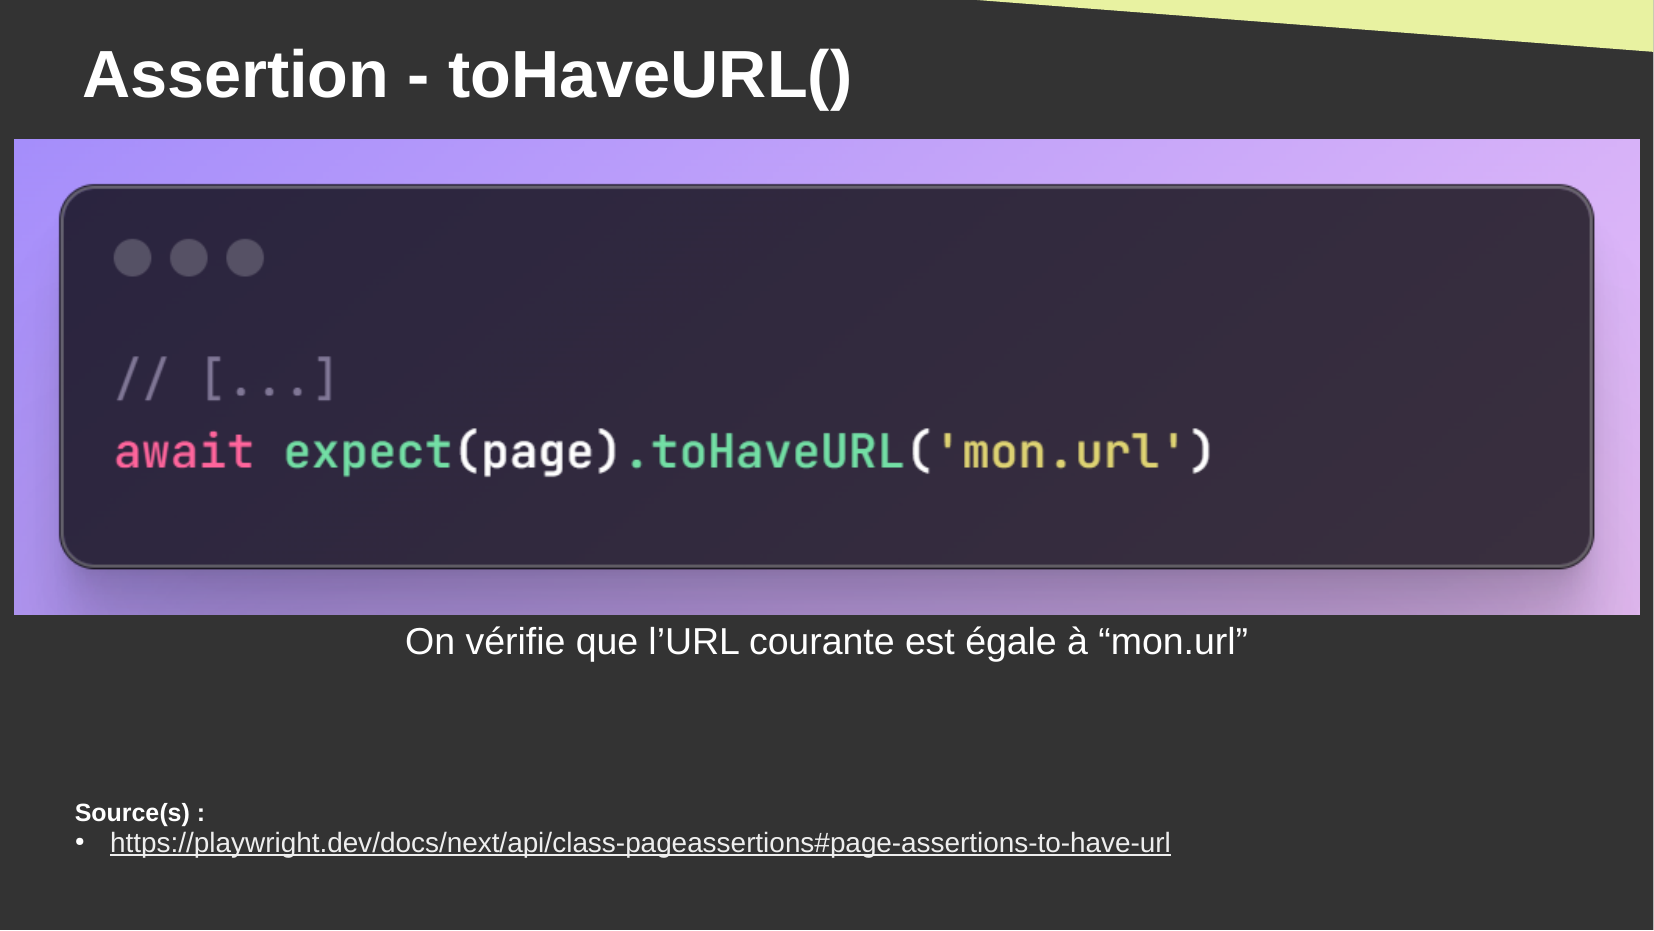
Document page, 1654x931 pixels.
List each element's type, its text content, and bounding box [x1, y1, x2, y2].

title Assertion - toHaveURL() [82, 37, 916, 119]
text_box Source(s) : https://playwright.dev/docs/next/api/class-pageassertions#page-assertions-to-have-url [60, 791, 1546, 877]
text_box [977, 0, 1654, 52]
picture [14, 139, 1640, 615]
list On vérifie que l’URL courante est égale à “mon.url” [165, 620, 1489, 680]
